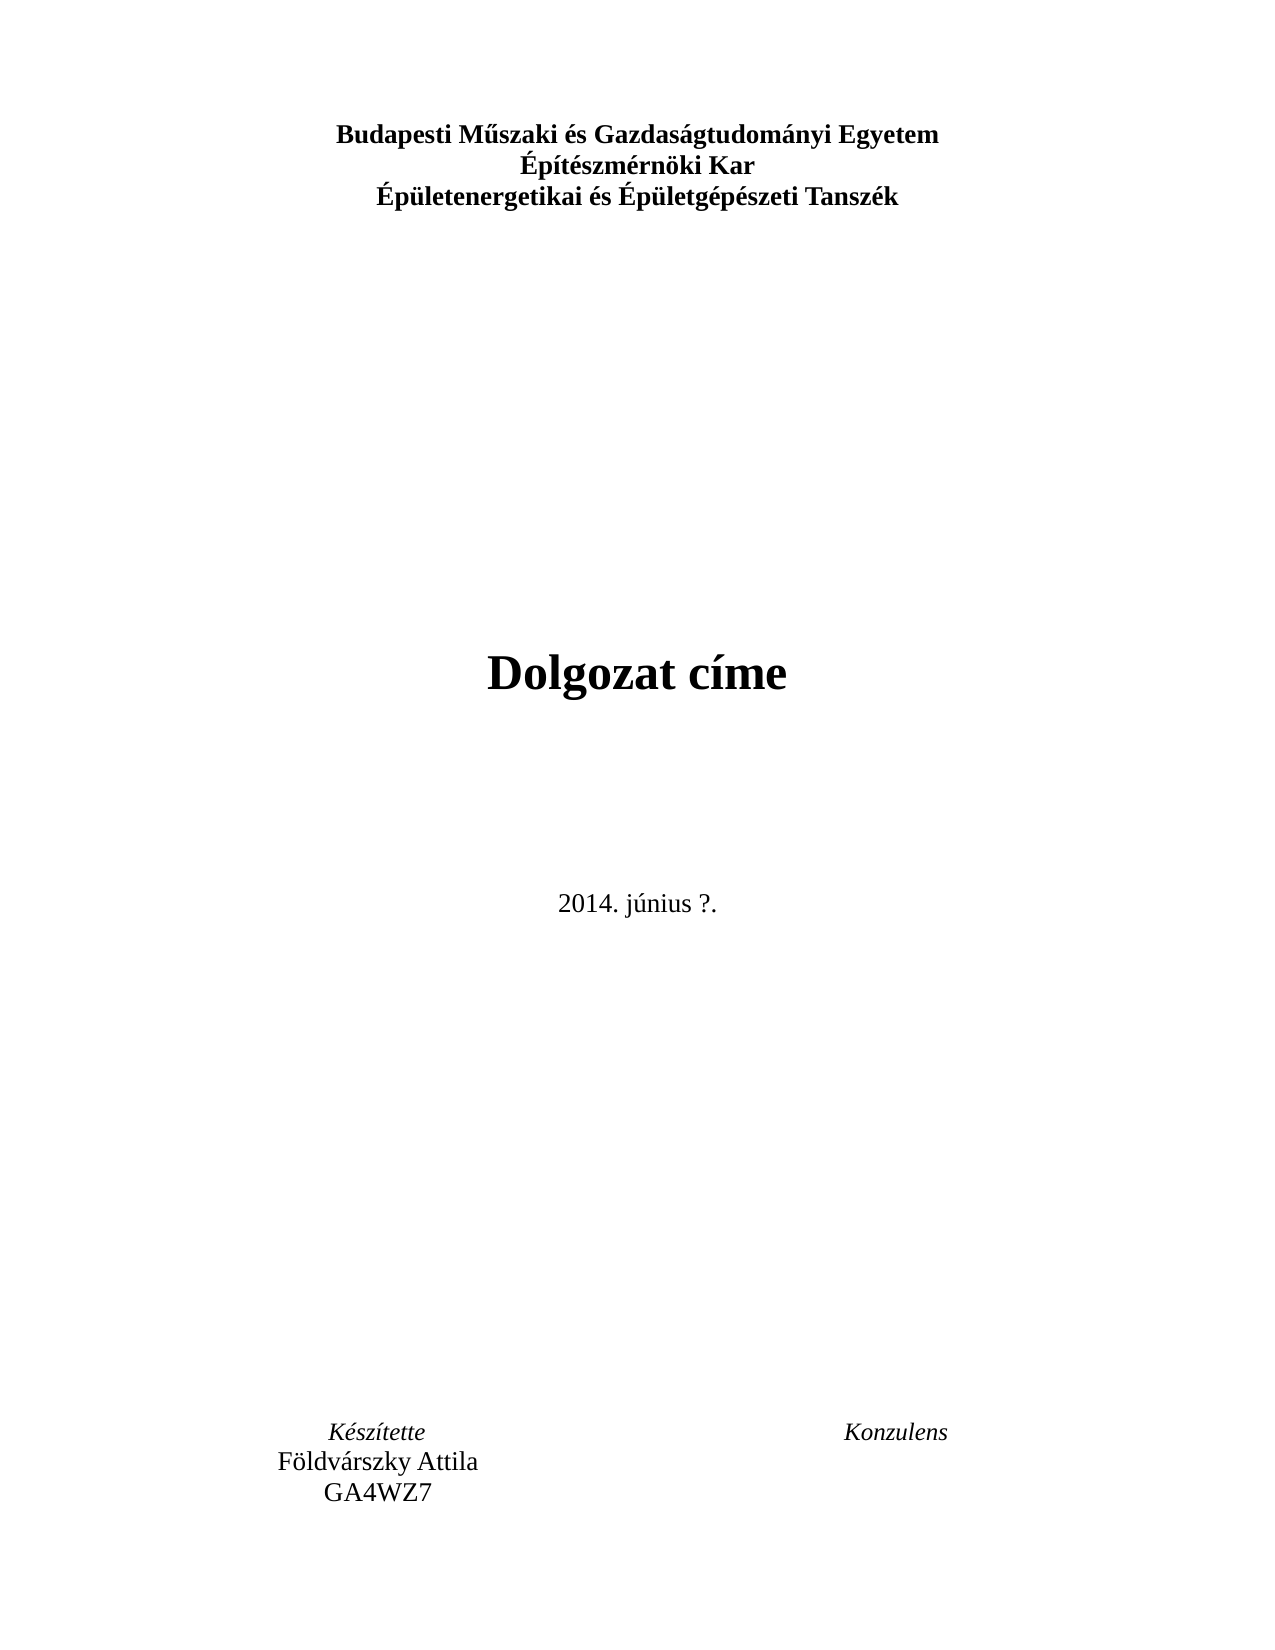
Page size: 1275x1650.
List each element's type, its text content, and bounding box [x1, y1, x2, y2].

text Budapesti Műszaki és Gazdaságtudományi Egyetem [118, 118, 1157, 149]
text GA4WZ7 [118, 1477, 637, 1508]
text Földvárszky Attila [118, 1445, 637, 1477]
text Készítette [118, 1417, 637, 1445]
text 2014. június ?. [118, 887, 1157, 918]
text Épületenergetikai és Épületgépészeti Tanszék [118, 180, 1157, 212]
text Konzulens [637, 1417, 1157, 1445]
text Építészmérnöki Kar [118, 149, 1157, 180]
text Dolgozat címe [118, 643, 1157, 700]
